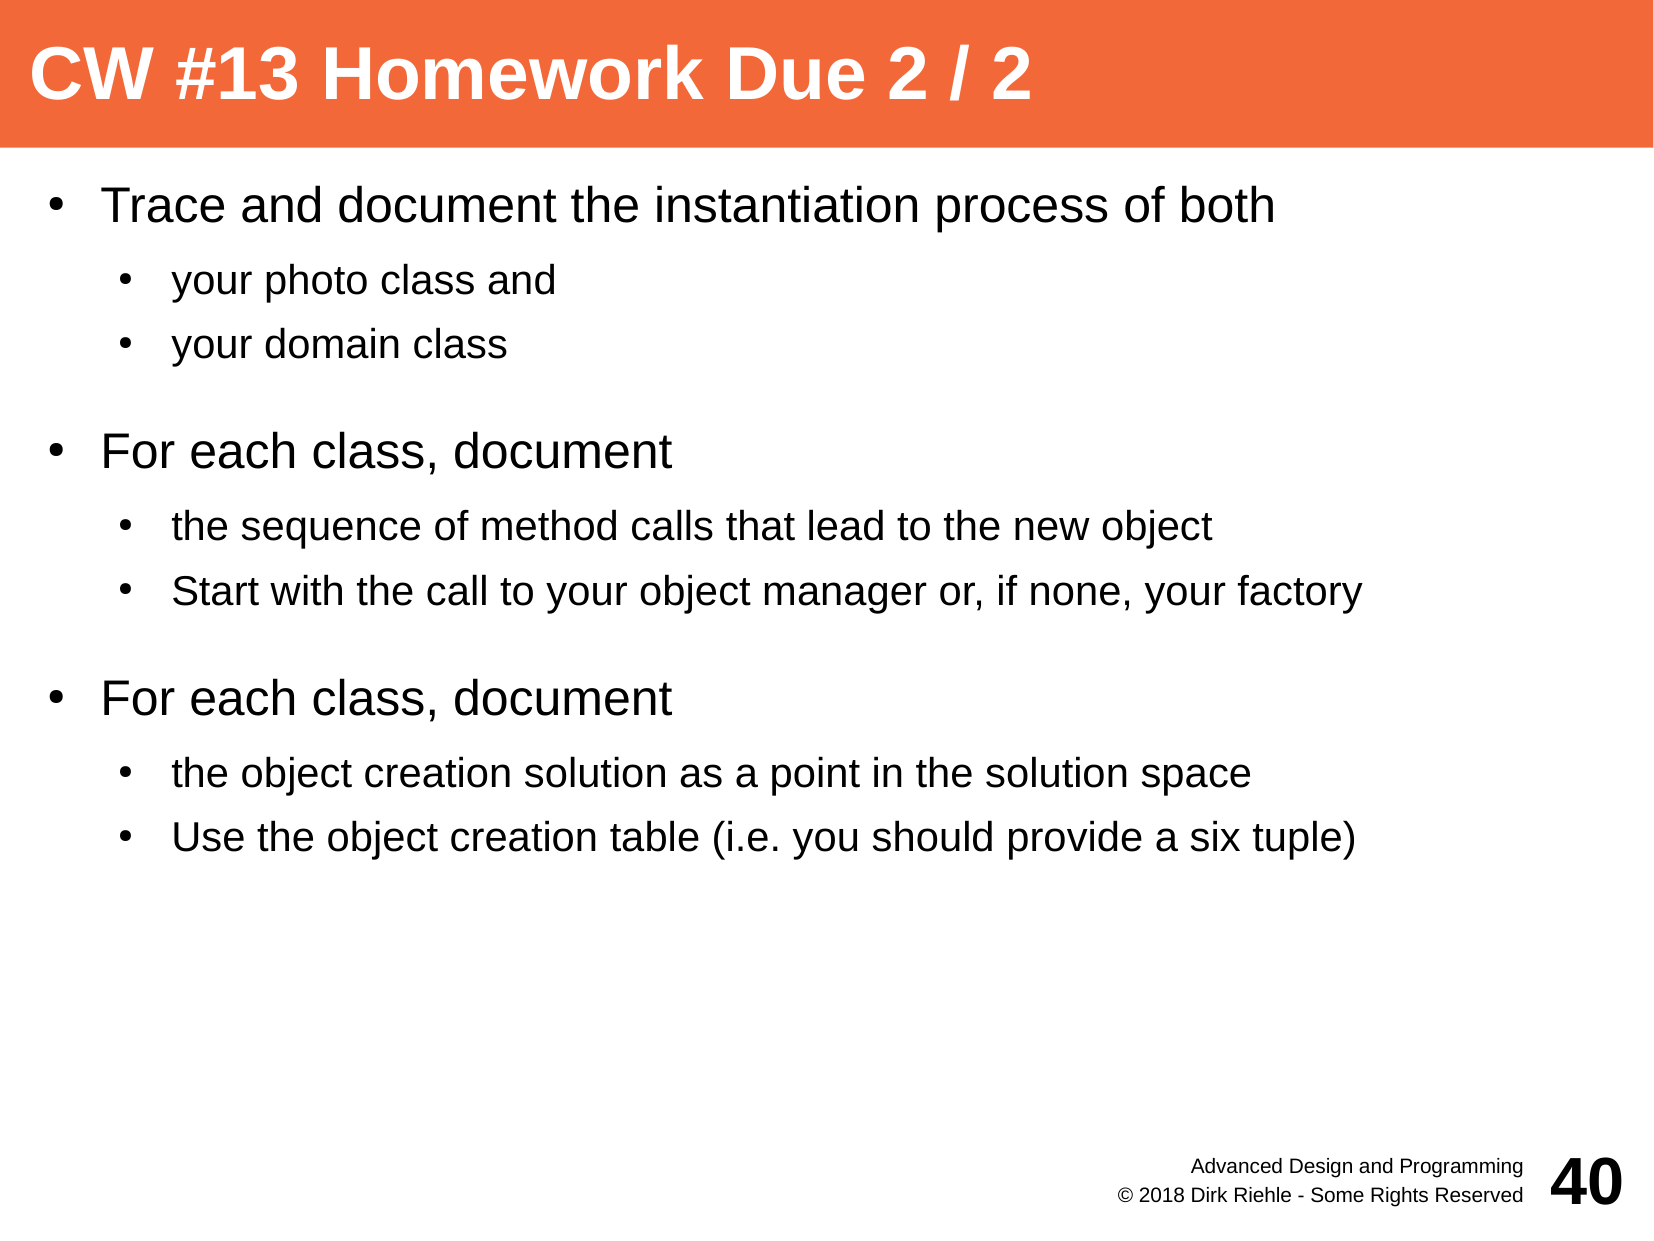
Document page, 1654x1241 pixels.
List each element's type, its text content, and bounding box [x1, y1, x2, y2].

title CW #13 Homework Due 2 / 2 [0, 0, 1654, 148]
list Trace and document the instantiation process of both your photo class and your domain class For each class, document the sequence of method calls that lead to the new object Start with the call to your object manager or, if none, your factory For each class, document the object creation solution as a point in the solution space Use the object creation table (i.e. you should provide a six tuple) [29, 177, 1625, 1063]
